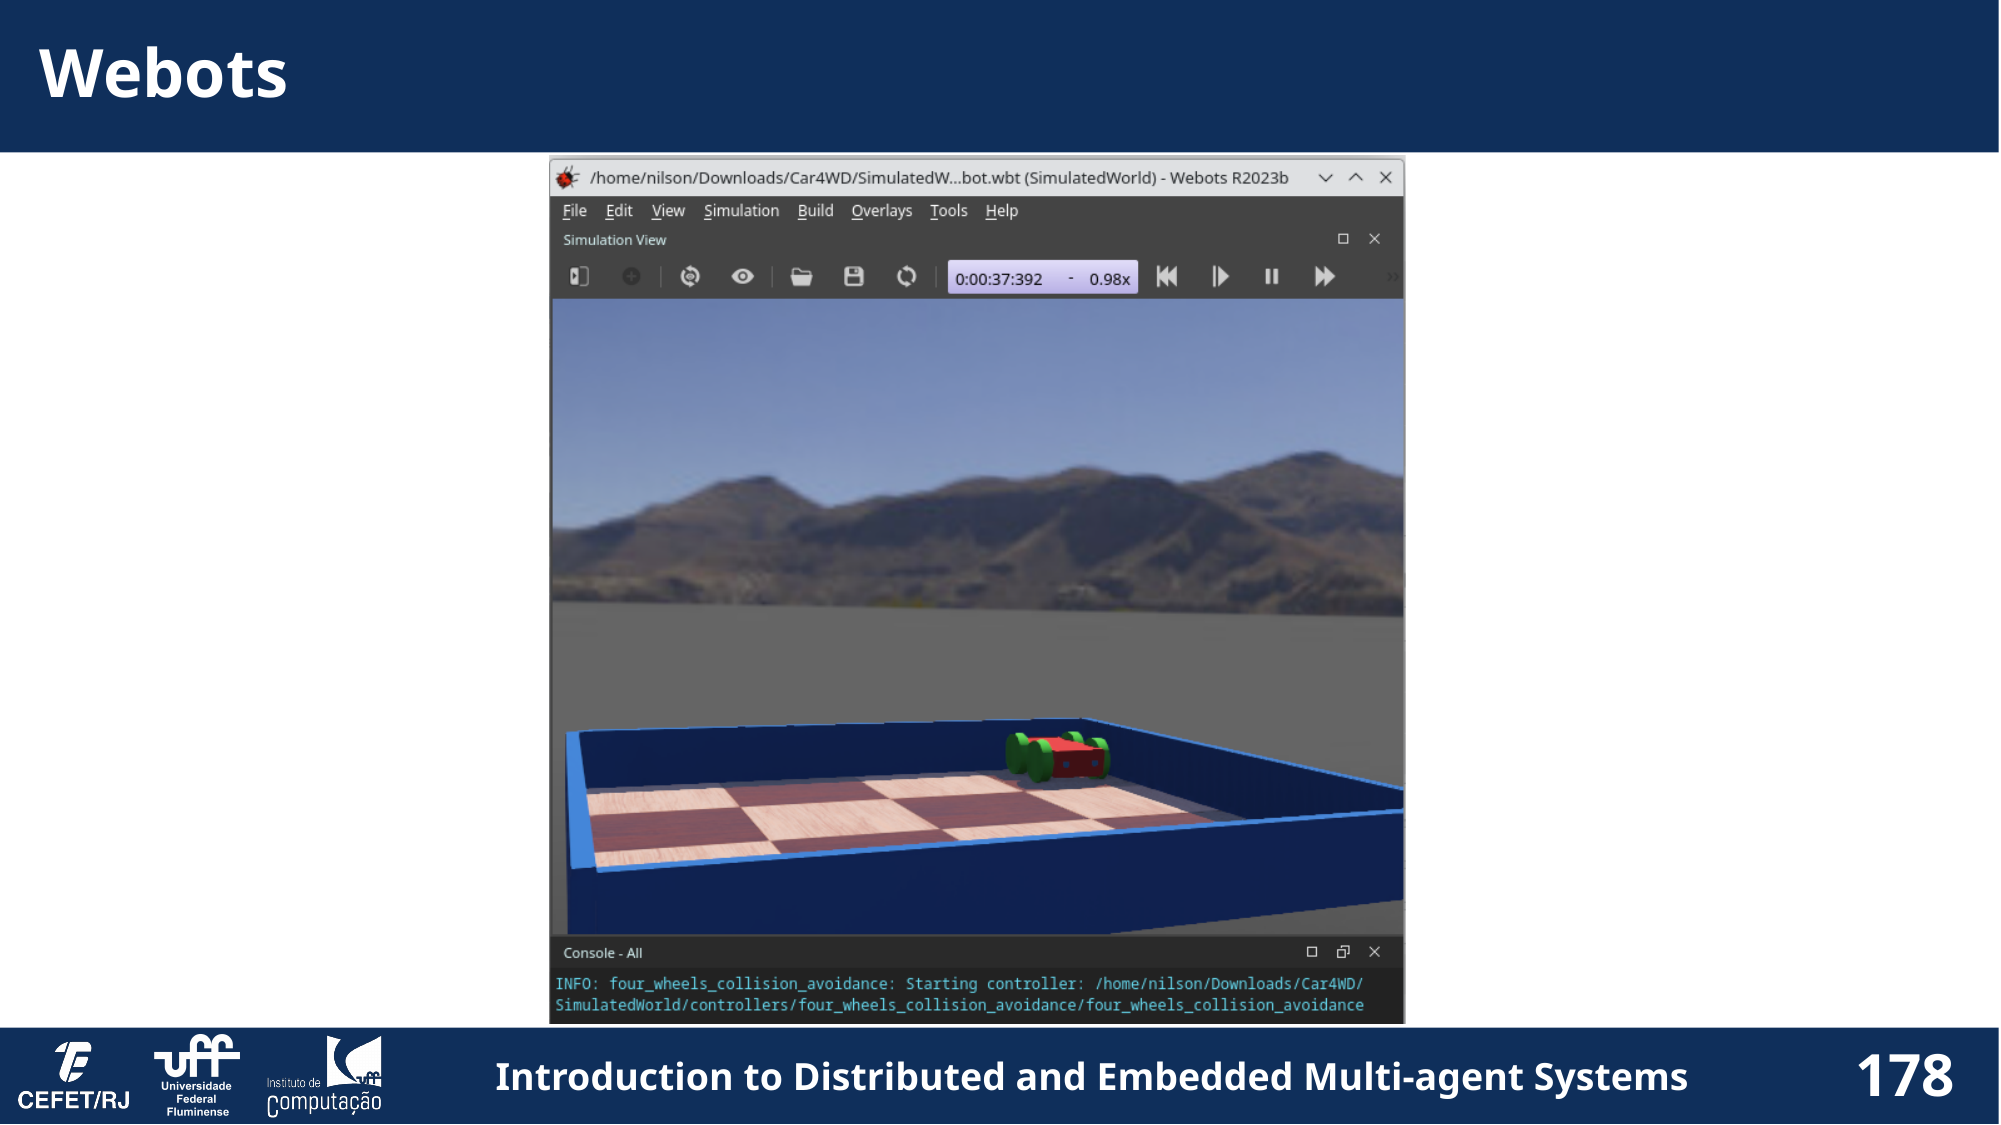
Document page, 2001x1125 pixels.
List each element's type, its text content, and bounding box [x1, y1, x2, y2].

text_box Webots [25, 23, 1998, 116]
picture [18, 1021, 129, 1125]
picture [153, 1033, 241, 1121]
picture [265, 1033, 383, 1118]
picture [549, 155, 1406, 1024]
